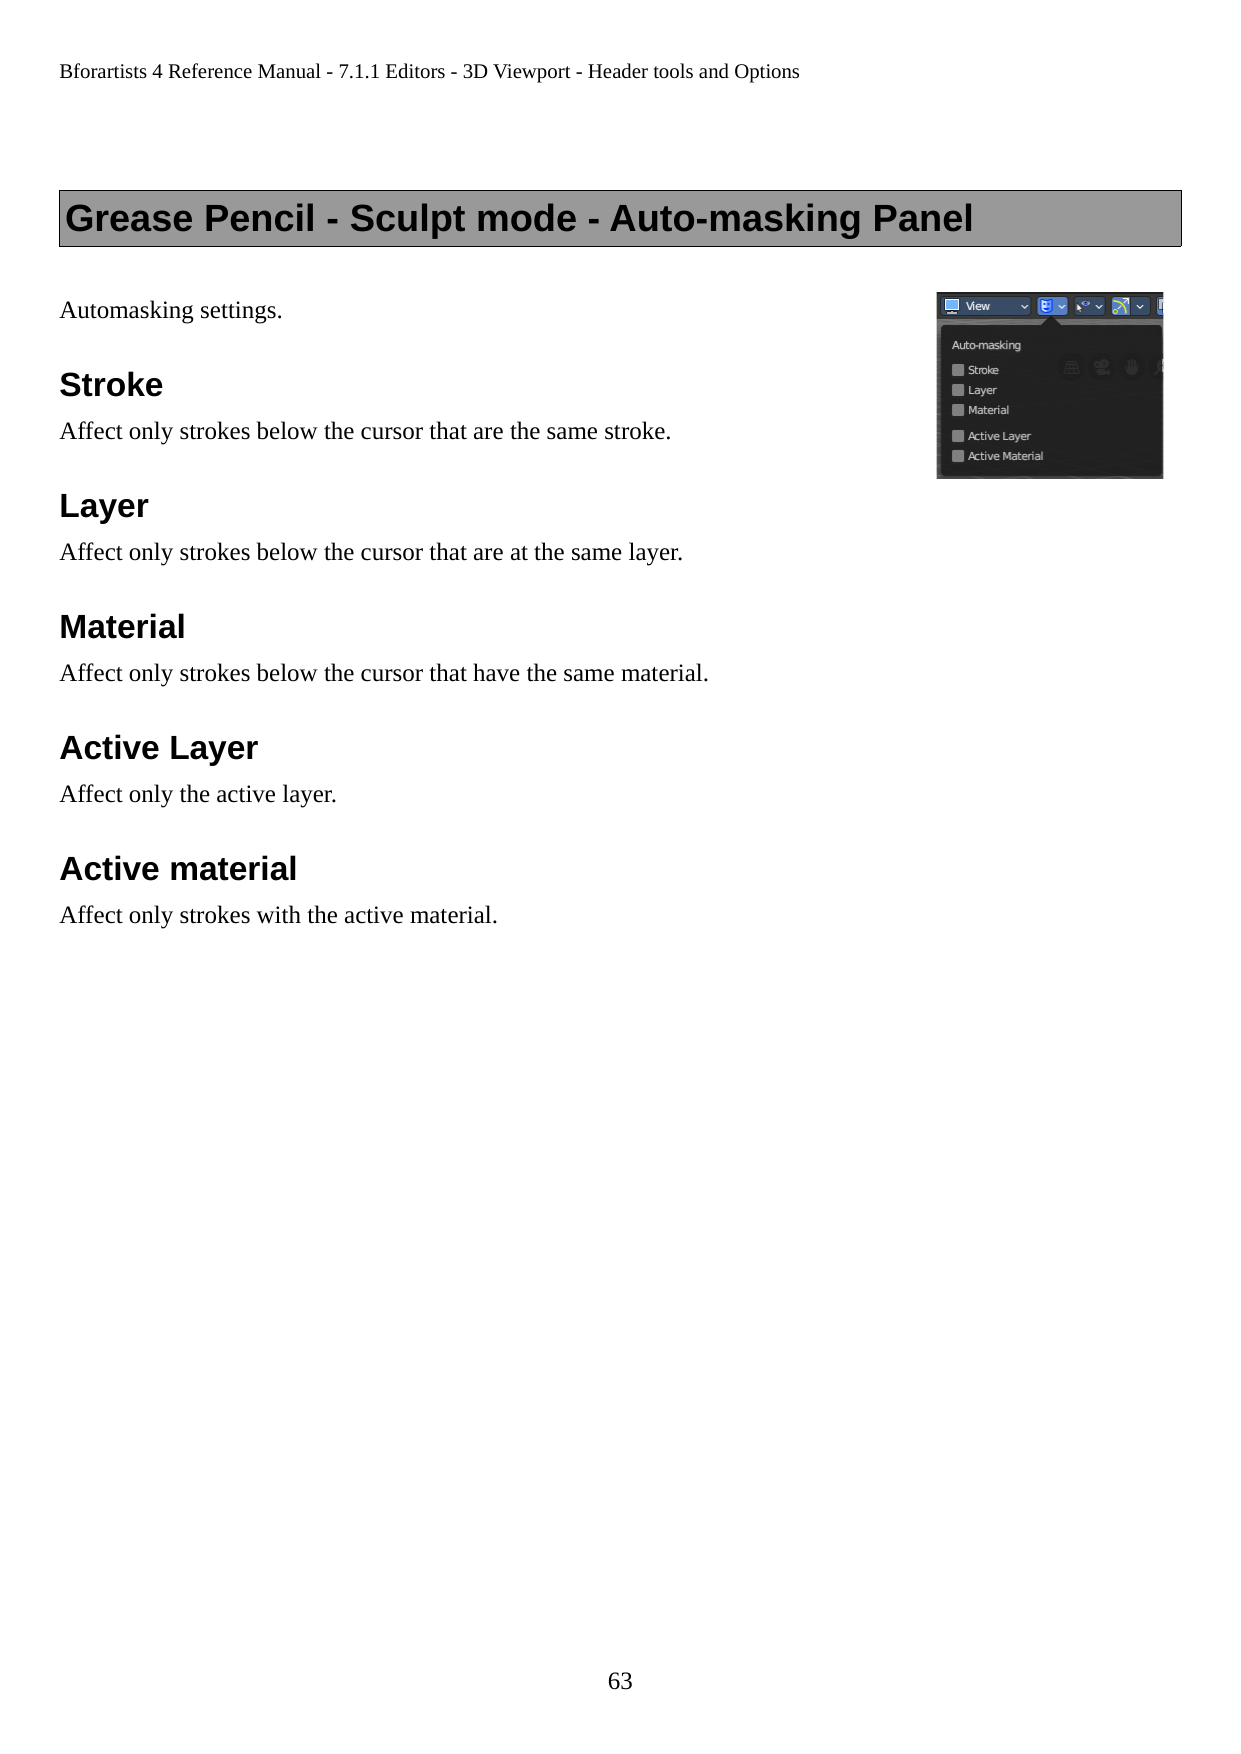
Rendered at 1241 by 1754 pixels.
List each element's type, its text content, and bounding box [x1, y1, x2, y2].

subtitle Stroke [59, 365, 936, 403]
text Affect only strokes below the cursor that are the same stroke. [59, 416, 936, 444]
subtitle [1164, 365, 1181, 403]
subtitle Active Layer [59, 728, 1181, 766]
subtitle Layer [59, 486, 1181, 524]
text Affect only strokes below the cursor that are at the same layer. [59, 537, 1181, 566]
subtitle Material [59, 607, 1181, 645]
text Affect only strokes with the active material. [59, 900, 1181, 929]
subtitle Active material [59, 849, 1181, 887]
text Automasking settings. [59, 295, 936, 323]
text [1164, 295, 1181, 323]
text Affect only the active layer. [59, 779, 1181, 808]
text Affect only strokes below the cursor that have the same material. [59, 658, 1181, 687]
picture [936, 292, 1164, 479]
table_header Grease Pencil - Sculpt mode - Auto-masking Panel [60, 191, 1181, 246]
